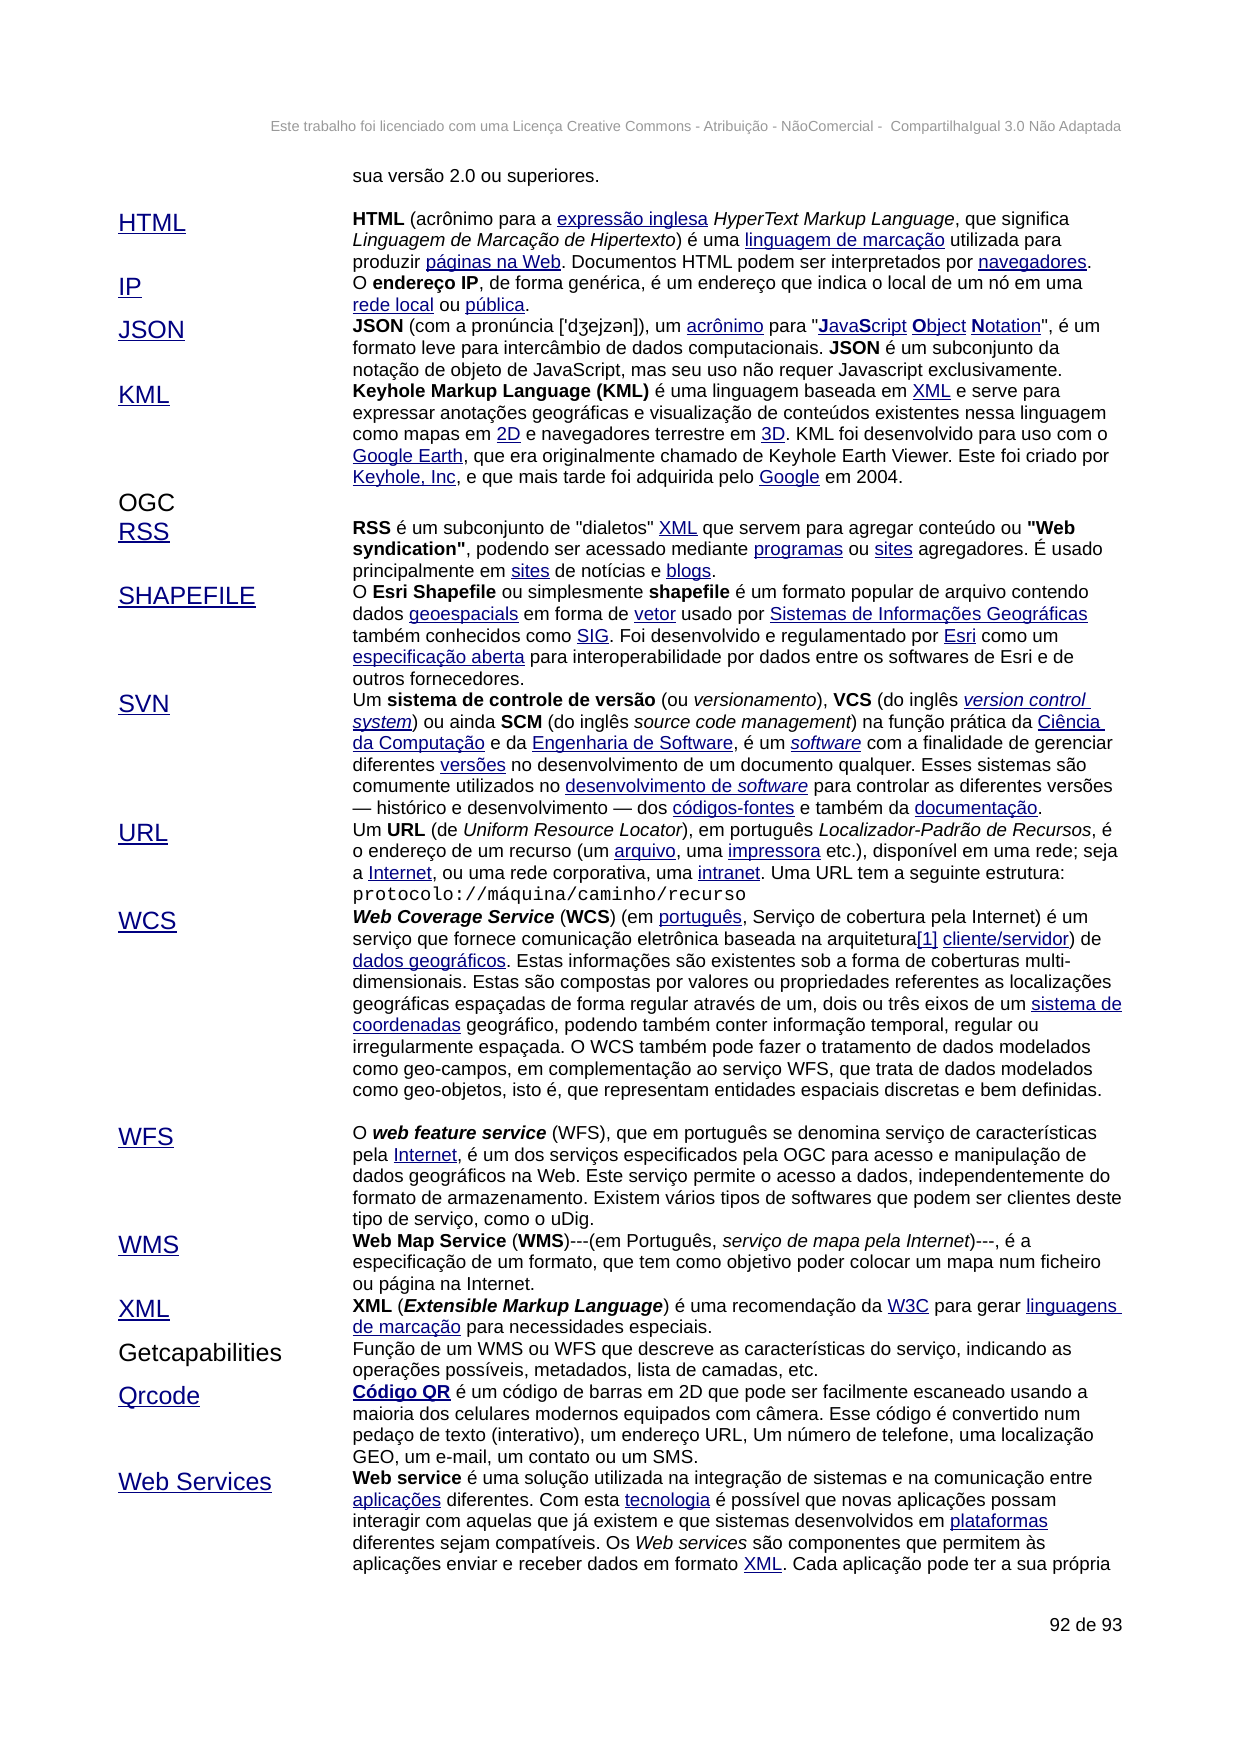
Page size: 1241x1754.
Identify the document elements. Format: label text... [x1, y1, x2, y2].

table_cell Web Map Service (WMS)---(em Português, serviço de mapa pela Internet)---, é a especificação de um formato, que tem como objetivo poder colocar um mapa num ficheiro ou página na Internet. [353, 1230, 1123, 1294]
table_cell Um sistema de controle de versão (ou versionamento), VCS (do inglês version control system) ou ainda SCM (do inglês source code management) na função prática da Ciência da Computação e da Engenharia de Software, é um software com a finalidade de gerenciar diferentes versões no desenvolvimento de um documento qualquer. Esses sistemas são comumente utilizados no desenvolvimento de software para controlar as diferentes versões — histórico e desenvolvimento — dos códigos-fontes e também da documentação. [353, 689, 1123, 818]
table_cell Qrcode [118, 1381, 352, 1467]
table_cell Web Coverage Service (WCS) (em português, Serviço de cobertura pela Internet) é um serviço que fornece comunicação eletrônica baseada na arquitetura[1] cliente/servidor) de dados geográficos. Estas informações são existentes sob a forma de coberturas multi-dimensionais. Estas são compostas por valores ou propriedades referentes as localizações geográficas espaçadas de forma regular através de um, dois ou três eixos de um sistema de coordenadas geográfico, podendo também conter informação temporal, regular ou irregularmente espaçada. O WCS também pode fazer o tratamento de dados modelados como geo-campos, em complementação ao serviço WFS, que trata de dados modelados como geo-objetos, isto é, que representam entidades espaciais discretas e bem definidas. [353, 906, 1123, 1122]
table_cell WFS [118, 1122, 352, 1230]
table_cell Um URL (de Uniform Resource Locator), em português Localizador-Padrão de Recursos, é o endereço de um recurso (um arquivo, uma impressora etc.), disponível em uma rede; seja a Internet, ou uma rede corporativa, uma intranet. Uma URL tem a seguinte estrutura: protocolo://máquina/caminho/recurso [353, 819, 1123, 906]
table_cell Código QR é um código de barras em 2D que pode ser facilmente escaneado usando a maioria dos celulares modernos equipados com câmera. Esse código é convertido num pedaço de texto (interativo), um endereço URL, Um número de telefone, uma localização GEO, um e-mail, um contato ou um SMS. [353, 1381, 1123, 1467]
table_cell RSS [118, 517, 352, 581]
table_cell JSON [118, 315, 352, 380]
table_cell HTML (acrônimo para a expressão inglesa HyperText Markup Language, que significa Linguagem de Marcação de Hipertexto) é uma linguagem de marcação utilizada para produzir páginas na Web. Documentos HTML podem ser interpretados por navegadores. [353, 208, 1123, 272]
table_cell URL [118, 819, 352, 906]
table_cell KML [118, 380, 352, 488]
table_cell O Esri Shapefile ou simplesmente shapefile é um formato popular de arquivo contendo dados geoespacials em forma de vetor usado por Sistemas de Informações Geográficas também conhecidos como SIG. Foi desenvolvido e regulamentado por Esri como um especificação aberta para interoperabilidade por dados entre os softwares de Esri e de outros fornecedores. [353, 581, 1123, 689]
table_cell RSS é um subconjunto de "dialetos" XML que servem para agregar conteúdo ou "Web syndication", podendo ser acessado mediante programas ou sites agregadores. É usado principalmente em sites de notícias e blogs. [353, 517, 1123, 581]
table_cell XML (Extensible Markup Language) é uma recomendação da W3C para gerar linguagens de marcação para necessidades especiais. [353, 1295, 1123, 1338]
table_cell O endereço IP, de forma genérica, é um endereço que indica o local de um nó em uma rede local ou pública. [353, 272, 1123, 315]
table_cell SHAPEFILE [118, 581, 352, 689]
table_cell sua versão 2.0 ou superiores. [353, 164, 1123, 207]
table_cell OGC [118, 488, 352, 517]
table_cell WMS [118, 1230, 352, 1294]
table_cell Web service é uma solução utilizada na integração de sistemas e na comunicação entre aplicações diferentes. Com esta tecnologia é possível que novas aplicações possam interagir com aquelas que já existem e que sistemas desenvolvidos em plataformas diferentes sejam compatíveis. Os Web services são componentes que permitem às aplicações enviar e receber dados em formato XML. Cada aplicação pode ter a sua própria [353, 1467, 1123, 1575]
table_cell Getcapabilities [118, 1338, 352, 1381]
table_cell IP [118, 272, 352, 315]
table_cell WCS [118, 906, 352, 1122]
table_cell [118, 164, 352, 207]
table_cell SVN [118, 689, 352, 818]
table_cell XML [118, 1295, 352, 1338]
table_cell O web feature service (WFS), que em português se denomina serviço de características pela Internet, é um dos serviços especificados pela OGC para acesso e manipulação de dados geográficos na Web. Este serviço permite o acesso a dados, independentemente do formato de armazenamento. Existem vários tipos de softwares que podem ser clientes deste tipo de serviço, como o uDig. [353, 1122, 1123, 1230]
table_cell JSON (com a pronúncia ['dʒejzən]), um acrônimo para "JavaScript Object Notation", é um formato leve para intercâmbio de dados computacionais. JSON é um subconjunto da notação de objeto de JavaScript, mas seu uso não requer Javascript exclusivamente. [353, 315, 1123, 380]
table_cell Web Services [118, 1467, 352, 1575]
table_cell HTML [118, 208, 352, 272]
table_cell Keyhole Markup Language (KML) é uma linguagem baseada em XML e serve para expressar anotações geográficas e visualização de conteúdos existentes nessa linguagem como mapas em 2D e navegadores terrestre em 3D. KML foi desenvolvido para uso com o Google Earth, que era originalmente chamado de Keyhole Earth Viewer. Este foi criado por Keyhole, Inc, e que mais tarde foi adquirida pelo Google em 2004. [353, 380, 1123, 488]
table_cell Função de um WMS ou WFS que descreve as características do serviço, indicando as operações possíveis, metadados, lista de camadas, etc. [353, 1338, 1123, 1381]
table_cell [353, 488, 1123, 517]
